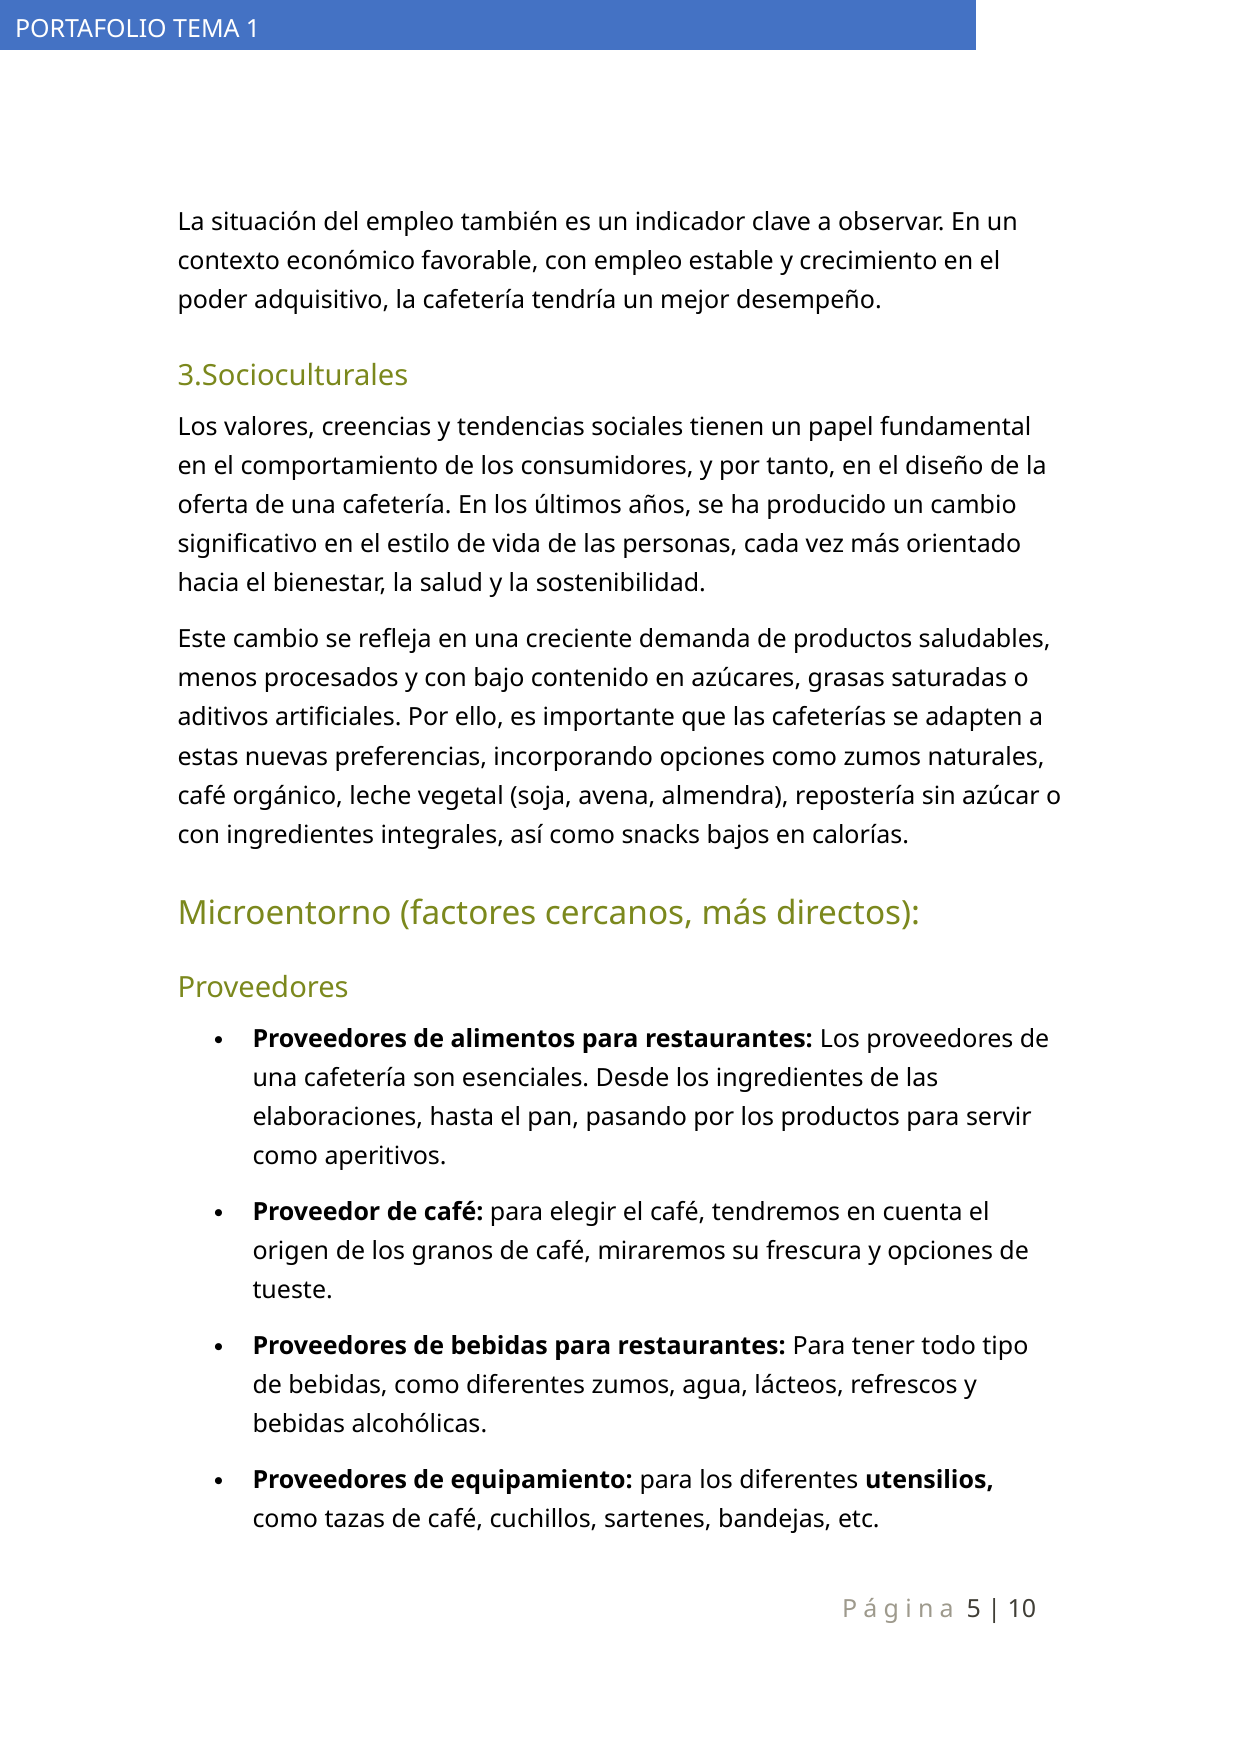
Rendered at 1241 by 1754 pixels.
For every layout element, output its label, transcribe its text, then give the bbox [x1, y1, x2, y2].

subtitle 3.Socioculturales [177, 354, 1063, 394]
text Este cambio se refleja en una creciente demanda de productos saludables, menos procesados y con bajo contenido en azúcares, grasas saturadas o aditivos artificiales. Por ello, es importante que las cafeterías se adapten a estas nuevas preferencias, incorporando opciones como zumos naturales, café orgánico, leche vegetal (soja, avena, almendra), repostería sin azúcar o con ingredientes integrales, así como snacks bajos en calorías. [177, 621, 1063, 851]
subtitle Proveedores [177, 966, 1063, 1006]
list Proveedores de bebidas para restaurantes: Para tener todo tipo de bebidas, como diferentes zumos, agua, lácteos, refrescos y bebidas alcohólicas. [215, 1328, 1063, 1440]
list Proveedores de equipamiento: para los diferentes utensilios, como tazas de café, cuchillos, sartenes, bandejas, etc. [215, 1462, 1063, 1535]
text Los valores, creencias y tendencias sociales tienen un papel fundamental en el comportamiento de los consumidores, y por tanto, en el diseño de la oferta de una cafetería. En los últimos años, se ha producido un cambio significativo en el estilo de vida de las personas, cada vez más orientado hacia el bienestar, la salud y la sostenibilidad. [177, 408, 1063, 599]
list Proveedores de alimentos para restaurantes: Los proveedores de una cafetería son esenciales. Desde los ingredientes de las elaboraciones, hasta el pan, pasando por los productos para servir como aperitivos. [215, 1020, 1063, 1172]
list Proveedor de café: para elegir el café, tendremos en cuenta el origen de los granos de café, miraremos su frescura y opciones de tueste. [215, 1193, 1063, 1306]
text La situación del empleo también es un indicador clave a observar. En un contexto económico favorable, con empleo estable y crecimiento en el poder adquisitivo, la cafetería tendría un mejor desempeño. [177, 203, 1063, 316]
subtitle Microentorno (factores cercanos, más directos): [177, 889, 1063, 934]
